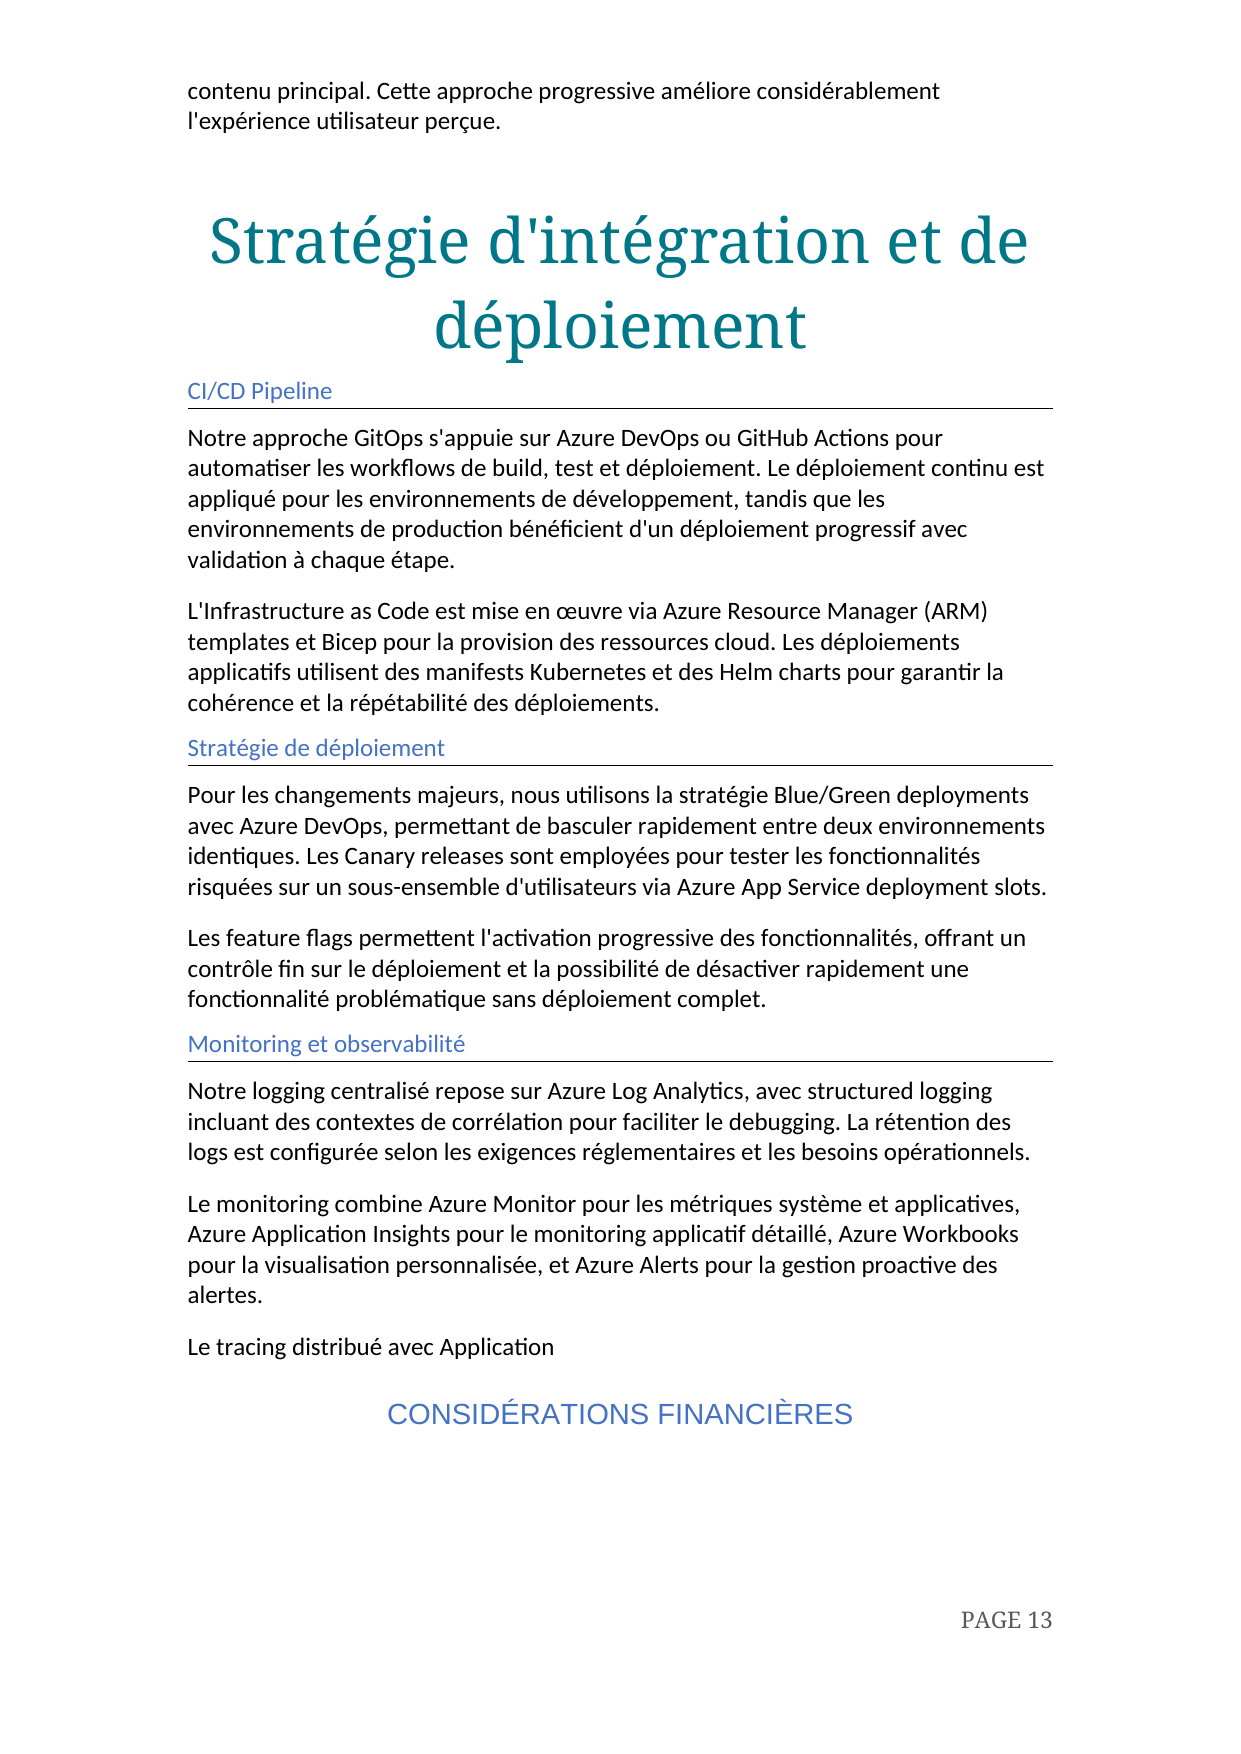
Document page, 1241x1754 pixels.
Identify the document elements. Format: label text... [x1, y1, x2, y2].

text Le monitoring combine Azure Monitor pour les métriques système et applicatives, Azure Application Insights pour le monitoring applicatif détaillé, Azure Workbooks pour la visualisation personnalisée, et Azure Alerts pour la gestion proactive des alertes. [187, 1188, 1053, 1310]
text Notre approche GitOps s'appuie sur Azure DevOps ou GitHub Actions pour automatiser les workflows de build, test et déploiement. Le déploiement continu est appliqué pour les environnements de développement, tandis que les environnements de production bénéficient d'un déploiement progressif avec validation à chaque étape. [187, 422, 1053, 575]
text Pour les changements majeurs, nous utilisons la stratégie Blue/Green deployments avec Azure DevOps, permettant de basculer rapidement entre deux environnements identiques. Les Canary releases sont employées pour tester les fonctionnalités risquées sur un sous-ensemble d'utilisateurs via Azure App Service deployment slots. [187, 779, 1053, 901]
text Stratégie d'intégration et de déploiement [187, 196, 1053, 367]
text L'Infrastructure as Code est mise en œuvre via Azure Resource Manager (ARM) templates et Bicep pour la provision des ressources cloud. Les déploiements applicatifs utilisent des manifests Kubernetes et des Helm charts pour garantir la cohérence et la répétabilité des déploiements. [187, 596, 1053, 718]
subtitle Monitoring et observabilité [187, 1028, 1053, 1062]
text Le tracing distribué avec Application [187, 1331, 1053, 1361]
text contenu principal. Cette approche progressive améliore considérablement l'expérience utilisateur perçue. [187, 75, 1053, 136]
subtitle Stratégie de déploiement [187, 732, 1053, 766]
subtitle Considérations financières [187, 1397, 1053, 1430]
text Notre logging centralisé repose sur Azure Log Analytics, avec structured logging incluant des contextes de corrélation pour faciliter le debugging. La rétention des logs est configurée selon les exigences réglementaires et les besoins opérationnels. [187, 1075, 1053, 1167]
text Les feature flags permettent l'activation progressive des fonctionnalités, offrant un contrôle fin sur le déploiement et la possibilité de désactiver rapidement une fonctionnalité problématique sans déploiement complet. [187, 922, 1053, 1014]
subtitle CI/CD Pipeline [187, 375, 1053, 409]
